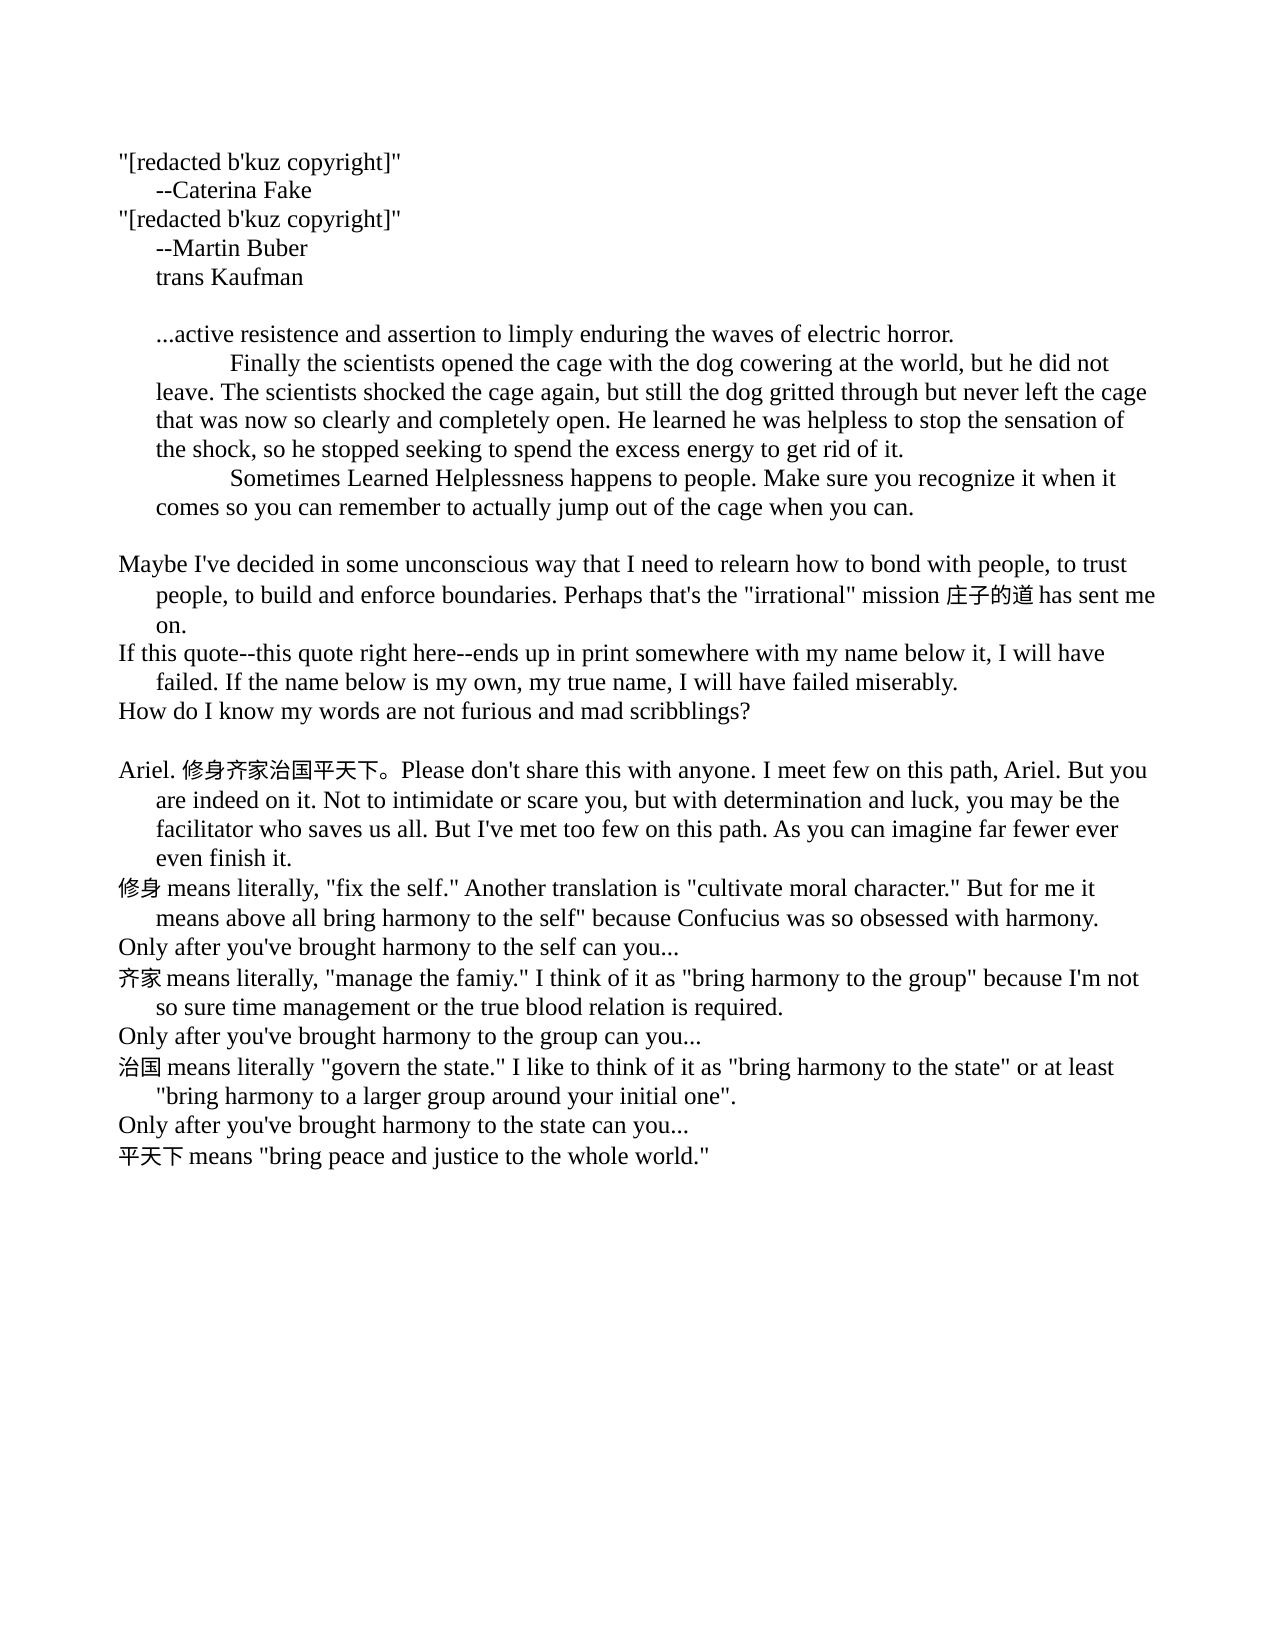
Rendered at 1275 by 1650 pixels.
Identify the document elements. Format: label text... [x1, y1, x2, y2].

text 治国 means literally "govern the state." I like to think of it as "bring harmony to the state" or at least "bring harmony to a larger group around your initial one". [118, 1050, 1157, 1110]
text If this quote--this quote right here--ends up in print somewhere with my name below it, I will have failed. If the name below is my own, my true name, I will have failed miserably. [118, 638, 1157, 696]
text Only after you've brought harmony to the self can you... [118, 932, 1157, 961]
text How do I know my words are not furious and mad scribblings? [118, 696, 1157, 725]
text Sometimes Learned Helplessness happens to people. Make sure you recognize it when it comes so you can remember to actually jump out of the cage when you can. [118, 463, 1157, 521]
text 修身 means literally, "fix the self." Another translation is "cultivate moral character." But for me it means above all bring harmony to the self" because Confucius was so obsessed with harmony. [118, 871, 1157, 932]
text 齐家means literally, "manage the famiy." I think of it as "bring harmony to the group" because I'm not so sure time management or the true blood relation is required. [118, 961, 1157, 1021]
text Only after you've brought harmony to the group can you... [118, 1021, 1157, 1050]
text Maybe I've decided in some unconscious way that I need to relearn how to bond with people, to trust people, to build and enforce boundaries. Perhaps that's the "irrational" mission 庄子的道 has sent me on. [118, 549, 1157, 638]
text Finally the scientists opened the cage with the dog cowering at the world, but he did not leave. The scientists shocked the cage again, but still the dog gritted through but never left the cage that was now so clearly and completely open. He learned he was helpless to stop the sensation of the shock, so he stopped seeking to spend the excess energy to get rid of it. [118, 348, 1157, 463]
text trans Kaufman [118, 262, 1157, 291]
text "[redacted b'kuz copyright]" [118, 204, 1157, 233]
text Ariel. 修身齐家治国平天下。Please don't share this with anyone. I meet few on this path, Ariel. But you are indeed on it. Not to intimidate or scare you, but with determination and luck, you may be the facilitator who saves us all. But I've met too few on this path. As you can imagine far fewer ever even finish it. [118, 753, 1157, 871]
text Only after you've brought harmony to the state can you... [118, 1110, 1157, 1139]
text --Caterina Fake [118, 176, 1157, 204]
text 平天下 means "bring peace and justice to the whole world." [118, 1139, 1157, 1171]
text --Martin Buber [118, 233, 1157, 262]
text "[redacted b'kuz copyright]" [118, 147, 1157, 176]
text ...active resistence and assertion to limply enduring the waves of electric horror. [118, 319, 1157, 348]
